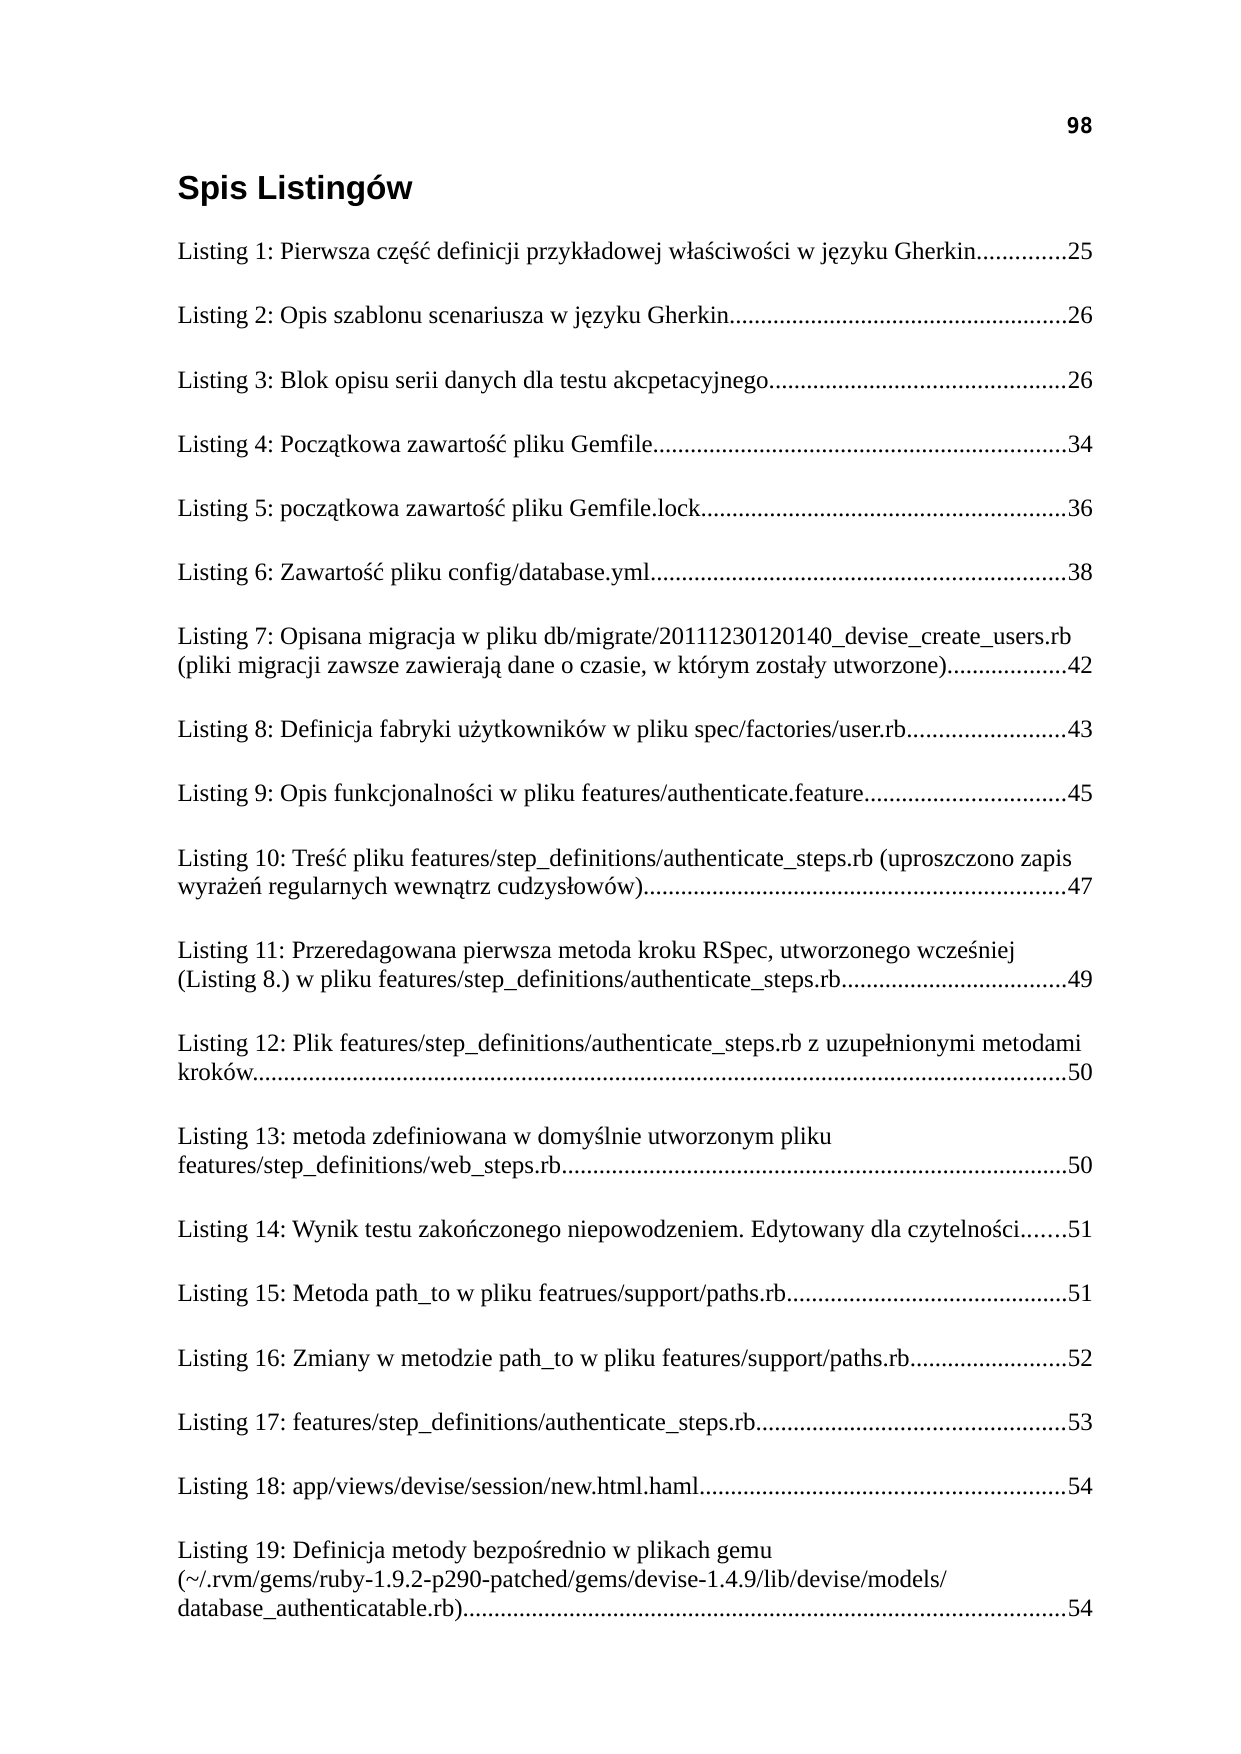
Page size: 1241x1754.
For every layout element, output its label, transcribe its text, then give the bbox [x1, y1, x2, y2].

text Listing 14: Wynik testu zakończonego niepowodzeniem. Edytowany dla czytelności. 51 [177, 1214, 1093, 1243]
text Listing 13: metoda zdefiniowana w domyślnie utworzonym pliku features/step_definitions/web_steps.rb 50 [177, 1121, 1093, 1179]
text Listing 17: features/step_definitions/authenticate_steps.rb 53 [177, 1407, 1093, 1436]
text Listing 10: Treść pliku features/step_definitions/authenticate_steps.rb (uproszczono zapis wyrażeń regularnych wewnątrz cudzysłowów) 47 [177, 843, 1093, 900]
text Listing 9: Opis funkcjonalności w pliku features/authenticate.feature 45 [177, 778, 1093, 807]
subtitle Spis Listingów [177, 168, 1093, 206]
text Listing 15: Metoda path_to w pliku featrues/support/paths.rb 51 [177, 1278, 1093, 1307]
text Listing 16: Zmiany w metodzie path_to w pliku features/support/paths.rb 52 [177, 1343, 1093, 1371]
text Listing 2: Opis szablonu scenariusza w języku Gherkin. 26 [177, 301, 1093, 329]
text Listing 6: Zawartość pliku config/database.yml 38 [177, 557, 1093, 586]
text Listing 1: Pierwsza część definicji przykładowej właściwości w języku Gherkin. 25 [177, 236, 1093, 265]
text Listing 3: Blok opisu serii danych dla testu akcpetacyjnego. 26 [177, 365, 1093, 393]
text Listing 4: Początkowa zawartość pliku Gemfile 34 [177, 429, 1093, 458]
text Listing 11: Przeredagowana pierwsza metoda kroku RSpec, utworzonego wcześniej (Listing 8.) w pliku features/step_definitions/authenticate_steps.rb 49 [177, 936, 1093, 993]
text Listing 8: Definicja fabryki użytkowników w pliku spec/factories/user.rb 43 [177, 714, 1093, 743]
text Listing 5: początkowa zawartość pliku Gemfile.lock 36 [177, 493, 1093, 522]
text Listing 7: Opisana migracja w pliku db/migrate/20111230120140_devise_create_users.rb (pliki migracji zawsze zawierają dane o czasie, w którym zostały utworzone). 42 [177, 621, 1093, 679]
text Listing 12: Plik features/step_definitions/authenticate_steps.rb z uzupełnionymi metodami kroków. 50 [177, 1028, 1093, 1086]
text Listing 19: Definicja metody bezpośrednio w plikach gemu (~/.rvm/gems/ruby-1.9.2-p290-patched/gems/devise-1.4.9/lib/devise/models/database_authenticatable.rb) 54 [177, 1535, 1093, 1621]
text Listing 18: app/views/devise/session/new.html.haml 54 [177, 1471, 1093, 1500]
